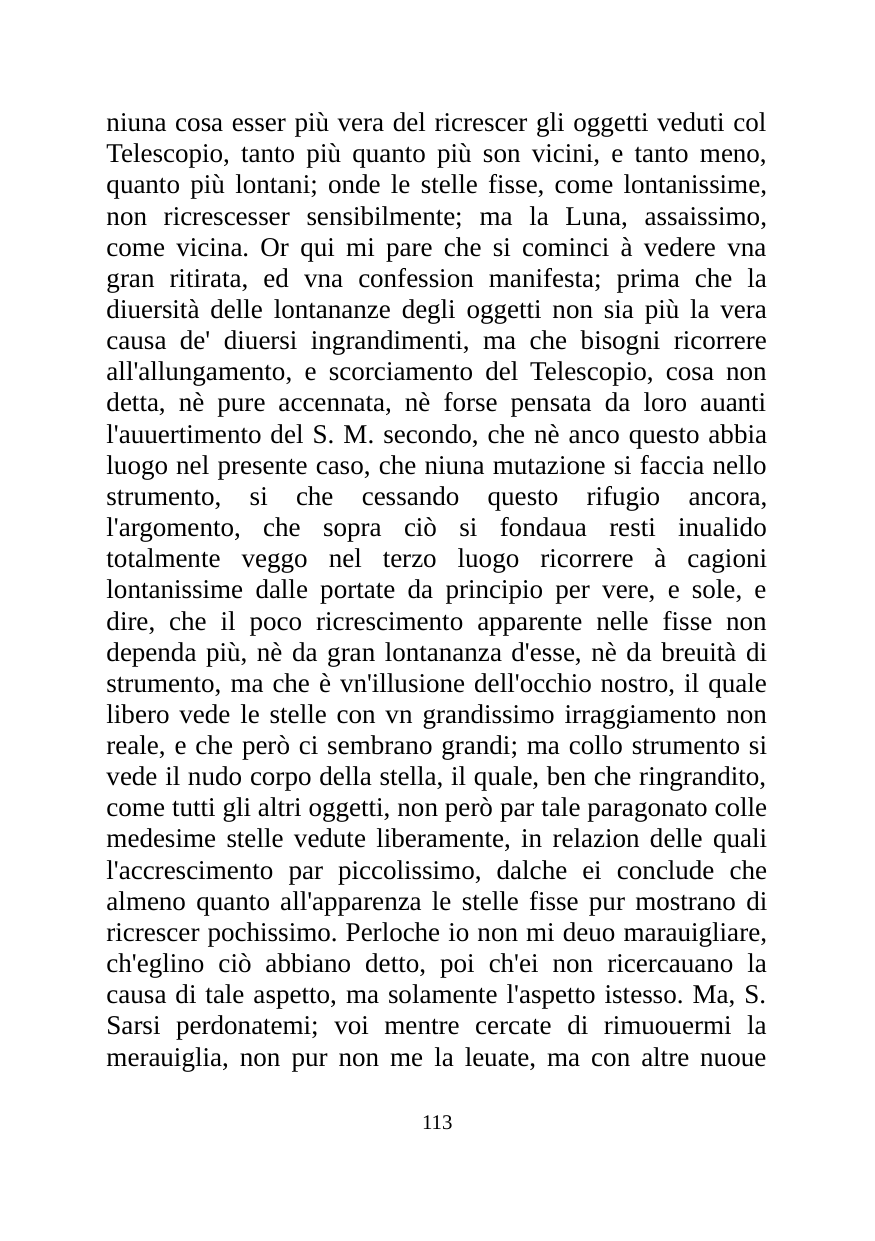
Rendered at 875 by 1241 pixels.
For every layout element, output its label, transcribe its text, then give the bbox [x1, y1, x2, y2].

text niuna cosa esser più vera del ricrescer gli oggetti veduti col Telescopio, tanto più quanto più son vicini, e tanto meno, quanto più lontani; onde le stelle fisse, come lontanissime, non ricrescesser sensibilmente; ma la Luna, assaissimo, come vicina. Or qui mi pare che si cominci à vedere vna gran ritirata, ed vna confession manifesta; prima che la diuersità delle lontananze degli oggetti non sia più la vera causa de' diuersi ingrandimenti, ma che bisogni ricorrere all'allungamento, e scorciamento del Telescopio, cosa non detta, nè pure accennata, nè forse pensata da loro auanti l'auuertimento del S. M. secondo, che nè anco questo abbia luogo nel presente caso, che niuna mutazione si faccia nello strumento, si che cessando questo rifugio ancora, l'argomento, che sopra ciò si fondaua resti inualido totalmente veggo nel terzo luogo ricorrere à cagioni lontanissime dalle portate da principio per vere, e sole, e dire, che il poco ricrescimento apparente nelle fisse non dependa più, nè da gran lontananza d'esse, nè da breuità di strumento, ma che è vn'illusione dell'occhio nostro, il quale libero vede le stelle con vn grandissimo irraggiamento non reale, e che però ci sembrano grandi; ma collo strumento si vede il nudo corpo della stella, il quale, ben che ringrandito, come tutti gli altri oggetti, non però par tale paragonato colle medesime stelle vedute liberamente, in relazion delle quali l'accrescimento par piccolissimo, dalche ei conclude che almeno quanto all'apparenza le stelle fisse pur mostrano di ricrescer pochissimo. Perloche io non mi deuo marauigliare, ch'eglino ciò abbiano detto, poi ch'ei non ricercauano la causa di tale aspetto, ma solamente l'aspetto istesso. Ma, S. Sarsi perdonatemi; voi mentre cercate di rimuouermi la merauiglia, non pur non me la leuate, ma con altre nuoue [106, 106, 768, 1072]
